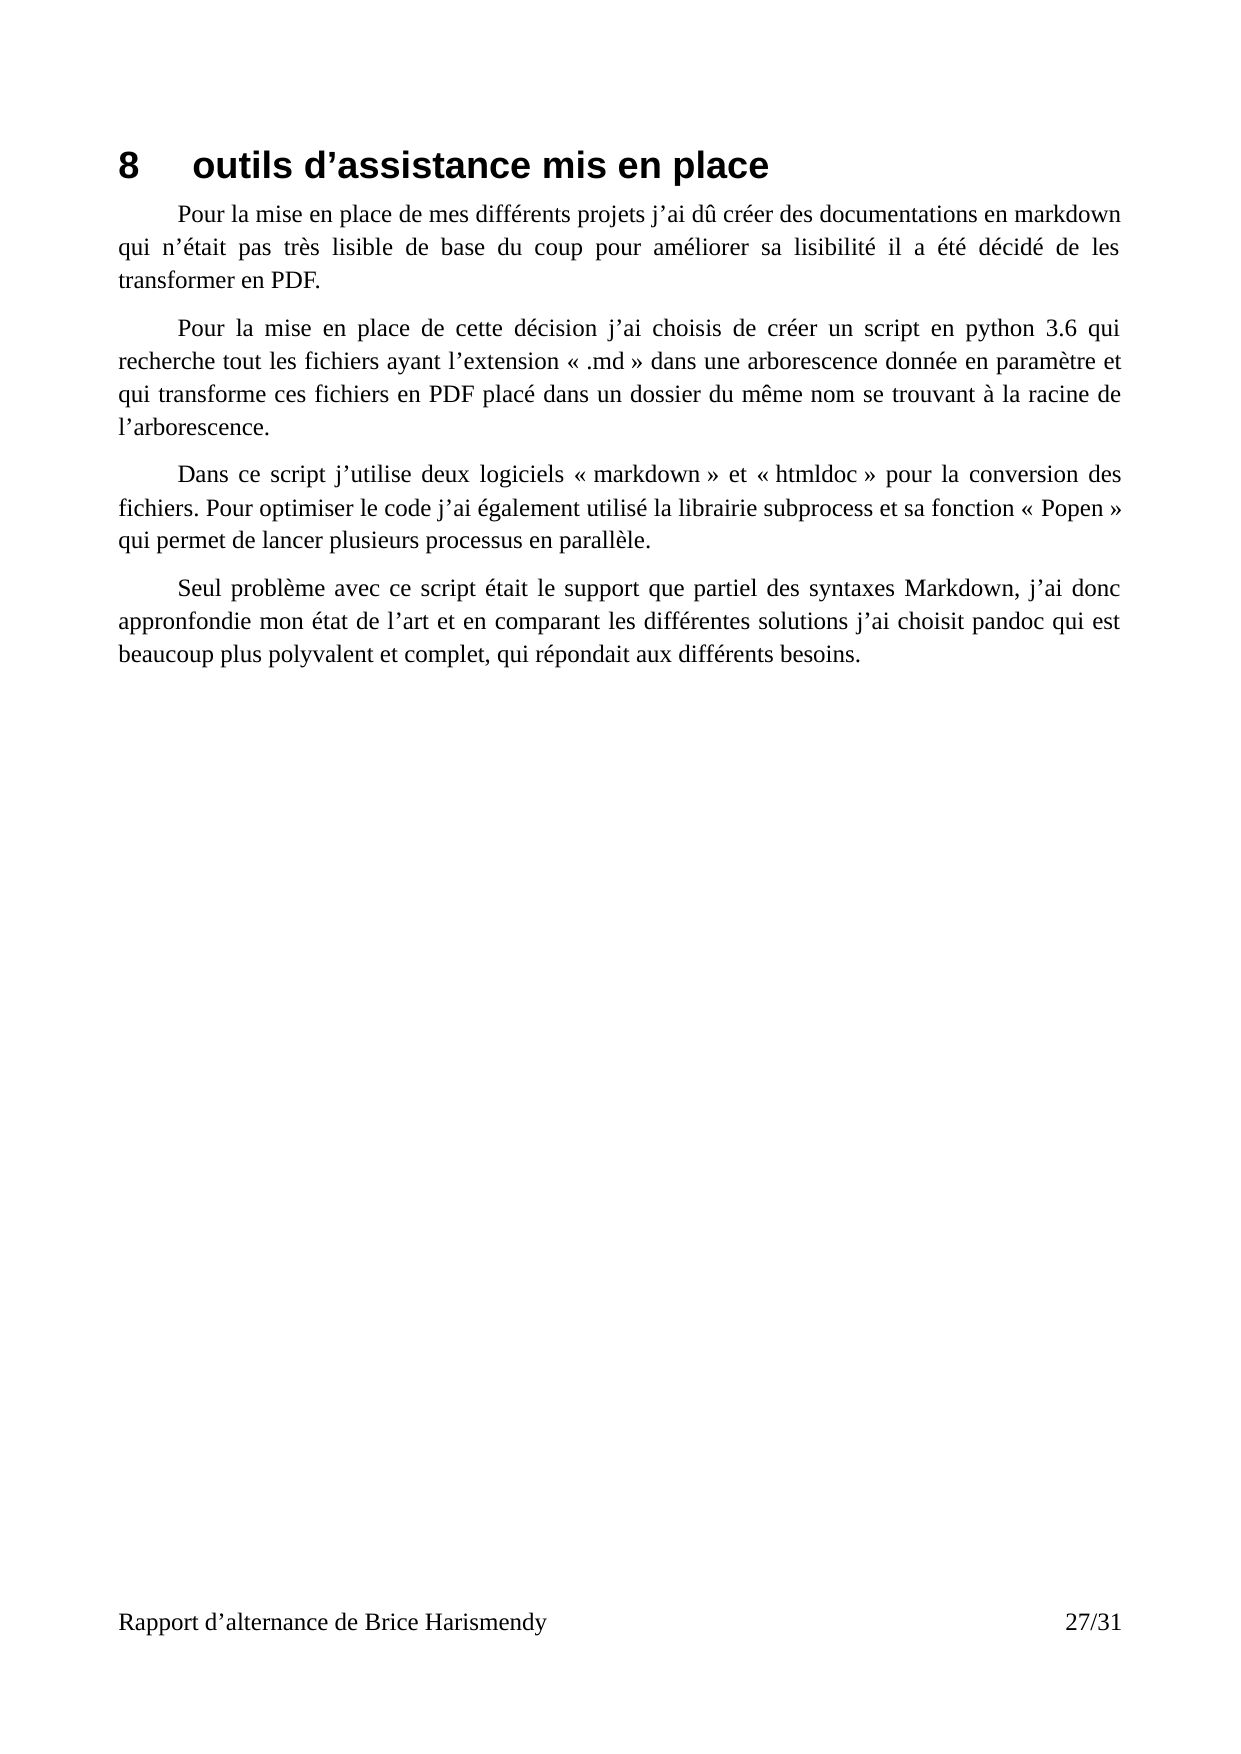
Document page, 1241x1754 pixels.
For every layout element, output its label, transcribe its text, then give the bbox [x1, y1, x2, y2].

text Pour la mise en place de cette décision j’ai choisis de créer un script en python 3.6 qui recherche tout les fichiers ayant l’extension « .md » dans une arborescence donnée en paramètre et qui transforme ces fichiers en PDF placé dans un dossier du même nom se trouvant à la racine de l’arborescence. [118, 313, 1122, 441]
text Pour la mise en place de mes différents projets j’ai dû créer des documentations en markdown qui n’était pas très lisible de base du coup pour améliorer sa lisibilité il a été décidé de les transformer en PDF. [118, 199, 1122, 294]
text Seul problème avec ce script était le support que partiel des syntaxes Markdown, j’ai donc appronfondie mon état de l’art et en comparant les différentes solutions j’ai choisit pandoc qui est beaucoup plus polyvalent et complet, qui répondait aux différents besoins. [118, 573, 1122, 668]
text Dans ce script j’utilise deux logiciels « markdown » et « htmldoc » pour la conversion des fichiers. Pour optimiser le code j’ai également utilisé la librairie subprocess et sa fonction « Popen » qui permet de lancer plusieurs processus en parallèle. [118, 459, 1122, 554]
subtitle outils d’assistance mis en place [118, 143, 1122, 187]
